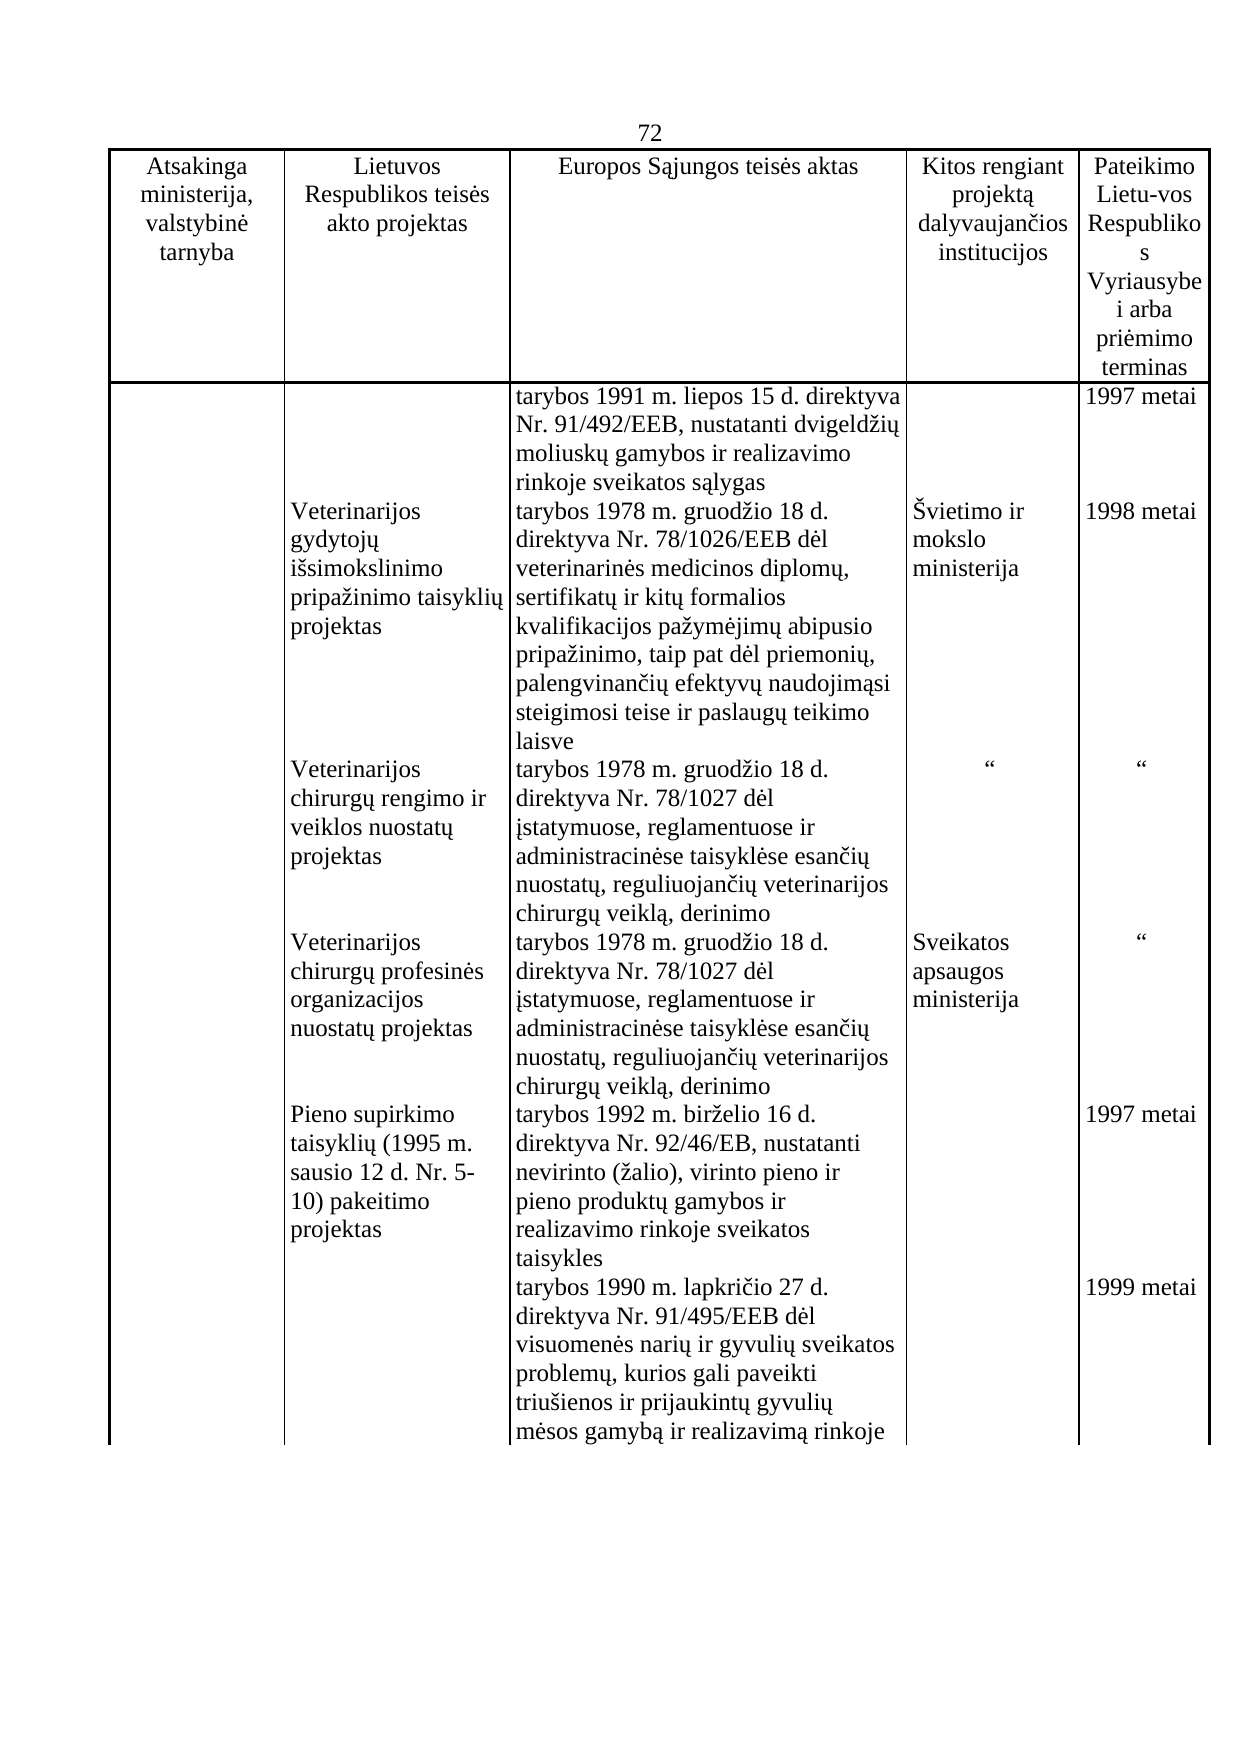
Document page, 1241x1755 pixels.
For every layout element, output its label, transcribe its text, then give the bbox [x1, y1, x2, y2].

table_cell [111, 1272, 284, 1444]
table_cell tarybos 1992 m. birželio 16 d. direktyva Nr. 92/46/EB, nustatanti nevirinto (žalio), virinto pieno ir pieno produktų gamybos ir realizavimo rinkoje sveikatos taisykles [511, 1100, 906, 1272]
table_cell 1998 metai [1080, 496, 1208, 754]
table_cell Veterinarijos chirurgų rengimo ir veiklos nuostatų projektas [285, 755, 509, 927]
table_cell [907, 1100, 1078, 1272]
table_cell Švietimo ir mokslo ministerija [907, 496, 1078, 754]
table_cell [1214, 496, 1240, 754]
table_cell [285, 1272, 509, 1444]
table_cell Veterinarijos chirurgų profesinės organizacijos nuostatų projektas [285, 927, 509, 1099]
table_cell tarybos 1978 m. gruodžio 18 d. direktyva Nr. 78/1027 dėl įstatymuose, reglamentuose ir administracinėse taisyklėse esančių nuostatų, reguliuojančių veterinarijos chirurgų veiklą, derinimo [511, 755, 906, 927]
table_cell 1997 metai [1080, 384, 1208, 496]
table_cell tarybos 1990 m. lapkričio 27 d. direktyva Nr. 91/495/EEB dėl visuomenės narių ir gyvulių sveikatos problemų, kurios gali paveikti triušienos ir prijaukintų gyvulių mėsos gamybą ir realizavimą rinkoje [511, 1272, 906, 1444]
table_cell Sveikatos apsaugos ministerija [907, 927, 1078, 1099]
table_cell “ [907, 755, 1078, 927]
table_cell Pieno supirkimo taisyklių (1995 m. sausio 12 d. Nr. 5-10) pakeitimo projektas [285, 1100, 509, 1272]
table_header Pateikimo Lietu-vos Respublikos Vyriausybei arba priėmimo terminas [1080, 151, 1208, 381]
table_header Atsakinga ministerija, valstybinė tarnyba [111, 151, 284, 381]
table_header Europos Sąjungos teisės aktas [511, 151, 906, 381]
table_cell [111, 927, 284, 1099]
table_cell [1214, 1272, 1240, 1444]
table_cell tarybos 1991 m. liepos 15 d. direktyva Nr. 91/492/EEB, nustatanti dvigeldžių moliuskų gamybos ir realizavimo rinkoje sveikatos sąlygas [511, 384, 906, 496]
table_cell [111, 496, 284, 754]
table_cell tarybos 1978 m. gruodžio 18 d. direktyva Nr. 78/1027 dėl įstatymuose, reglamentuose ir administracinėse taisyklėse esančių nuostatų, reguliuojančių veterinarijos chirurgų veiklą, derinimo [511, 927, 906, 1099]
table_cell [1214, 381, 1240, 496]
table_cell [285, 384, 509, 496]
table_cell “ [1080, 927, 1208, 1099]
table_cell [1214, 1100, 1240, 1272]
table_cell tarybos 1978 m. gruodžio 18 d. direktyva Nr. 78/1026/EEB dėl veterinarinės medicinos diplomų, sertifikatų ir kitų formalios kvalifikacijos pažymėjimų abipusio pripažinimo, taip pat dėl priemonių, palengvinančių efektyvų naudojimąsi steigimosi teise ir paslaugų teikimo laisve [511, 496, 906, 754]
table_header Lietuvos Respublikos teisės akto projektas [285, 151, 509, 381]
table_cell [111, 1100, 284, 1272]
table_cell 1997 metai [1080, 1100, 1208, 1272]
table_header Kitos rengiant projektą dalyvaujančios institucijos [907, 151, 1078, 381]
table_cell [111, 755, 284, 927]
table_cell [111, 384, 284, 496]
table_cell [1214, 755, 1240, 927]
table_cell [907, 1272, 1078, 1444]
table_cell 1999 metai [1080, 1272, 1208, 1444]
table_cell “ [1080, 755, 1208, 927]
table_header [1214, 148, 1240, 381]
table_cell [1214, 927, 1240, 1099]
table_cell [907, 384, 1078, 496]
table_cell Veterinarijos gydytojų išsimokslinimo pripažinimo taisyklių projektas [285, 496, 509, 754]
